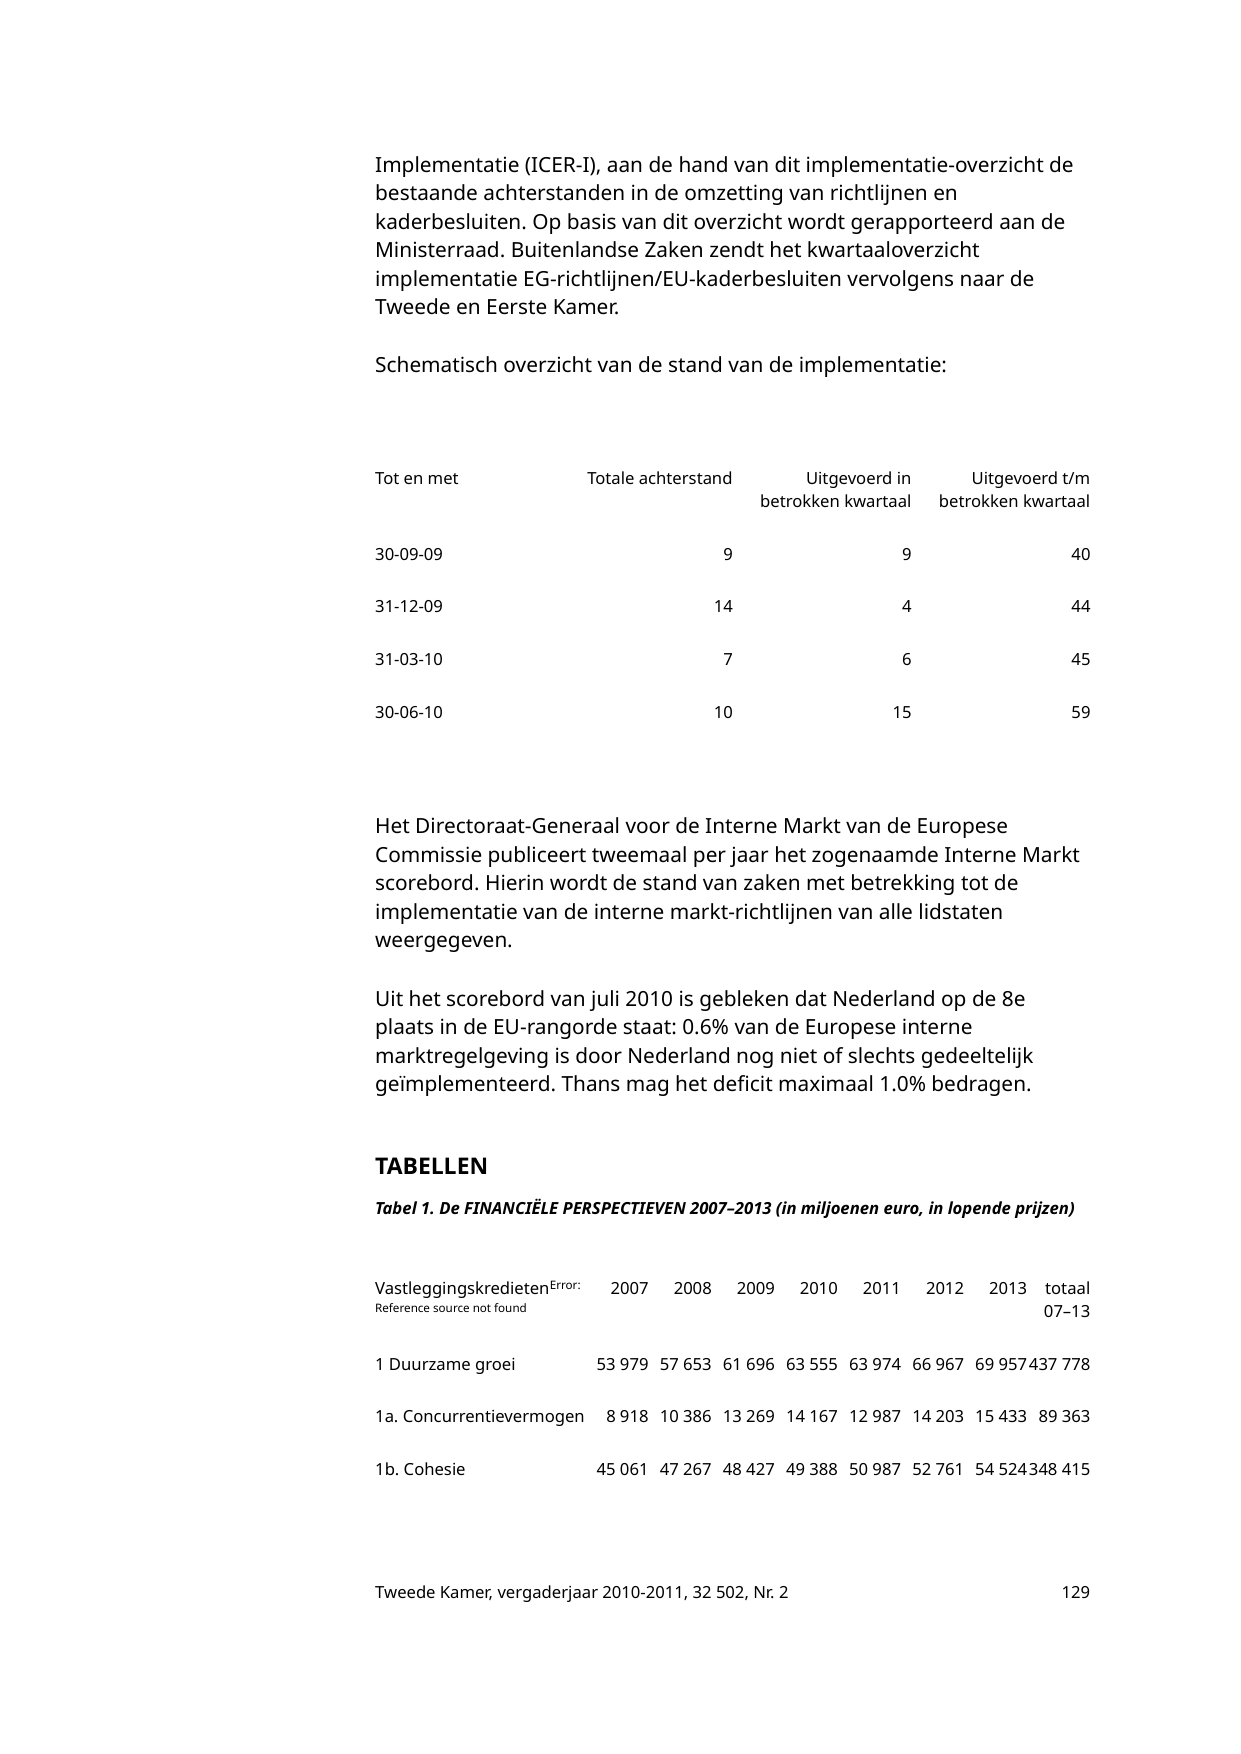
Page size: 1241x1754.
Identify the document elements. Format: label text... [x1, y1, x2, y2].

table_header 2011 [838, 1277, 901, 1352]
table_cell 66 967 [901, 1353, 964, 1405]
table_cell 6 [733, 648, 911, 701]
table_header 2010 [775, 1277, 838, 1352]
table_cell 57 653 [648, 1353, 711, 1405]
table_cell 89 363 [1027, 1405, 1090, 1458]
table_cell 54 524 [964, 1458, 1027, 1511]
table_header Vastleggingskredieten1 [375, 1277, 585, 1352]
subtitle TABELLEN [375, 1150, 1090, 1181]
table_header Uitgevoerd in betrokken kwartaal [733, 467, 911, 542]
table_cell 49 388 [775, 1458, 838, 1511]
table_cell 8 918 [585, 1405, 648, 1458]
table_cell 14 203 [901, 1405, 964, 1458]
table_cell 13 269 [711, 1405, 774, 1458]
table_cell 30-06-10 [375, 701, 554, 753]
table_cell 59 [911, 701, 1090, 753]
text Het Directoraat-Generaal voor de Interne Markt van de Europese Commissie publiceert tweemaal per jaar het zogenaamde Interne Markt scorebord. Hierin wordt de stand van zaken met betrekking tot de implementatie van de interne markt-richtlijnen van alle lidstaten weergegeven. [375, 812, 1090, 954]
text Implementatie (ICER-I), aan de hand van dit implementatie-overzicht de bestaande achterstanden in de omzetting van richtlijnen en kaderbesluiten. Op basis van dit overzicht wordt gerapporteerd aan de Ministerraad. Buitenlandse Zaken zendt het kwartaaloverzicht implementatie EG-richtlijnen/EU-kaderbesluiten vervolgens naar de Tweede en Eerste Kamer. [375, 150, 1090, 321]
table_cell 9 [733, 543, 911, 595]
table_cell 44 [911, 595, 1090, 648]
table_cell 1 Duurzame groei [375, 1353, 585, 1405]
table_cell 437 778 [1027, 1353, 1090, 1405]
table_cell 31-12-09 [375, 595, 554, 648]
table_cell 14 167 [775, 1405, 838, 1458]
table_header totaal 07–13 [1027, 1277, 1090, 1352]
table_cell 10 386 [648, 1405, 711, 1458]
table_cell 348 415 [1027, 1458, 1090, 1511]
text Tabel 1. De FINANCIËLE PERSPECTIEVEN 2007–2013 (in miljoenen euro, in lopende prijzen) [375, 1196, 1090, 1219]
table_header Tot en met [375, 467, 554, 542]
table_cell 61 696 [711, 1353, 774, 1405]
table_cell 14 [554, 595, 732, 648]
table_cell 7 [554, 648, 732, 701]
table_cell 4 [733, 595, 911, 648]
table_cell 48 427 [711, 1458, 774, 1511]
table_cell 52 761 [901, 1458, 964, 1511]
table_header Uitgevoerd t/m betrokken kwartaal [911, 467, 1090, 542]
table_cell 63 974 [838, 1353, 901, 1405]
table_cell 69 957 [964, 1353, 1027, 1405]
table_cell 63 555 [775, 1353, 838, 1405]
table_cell 45 [911, 648, 1090, 701]
table_cell 53 979 [585, 1353, 648, 1405]
text Uit het scorebord van juli 2010 is gebleken dat Nederland op de 8e plaats in de EU-rangorde staat: 0.6% van de Europese interne marktregelgeving is door Nederland nog niet of slechts gedeeltelijk geïmplementeerd. Thans mag het deficit maximaal 1.0% bedragen. [375, 984, 1090, 1098]
table_header 2012 [901, 1277, 964, 1352]
table_cell 45 061 [585, 1458, 648, 1511]
table_header 2013 [964, 1277, 1027, 1352]
table_cell 1a. Concurrentievermogen [375, 1405, 585, 1458]
table_cell 12 987 [838, 1405, 901, 1458]
table_cell 9 [554, 543, 732, 595]
table_header 2009 [711, 1277, 774, 1352]
table_cell 1b. Cohesie [375, 1458, 585, 1511]
text Schematisch overzicht van de stand van de implementatie: [375, 351, 1090, 379]
table_cell 40 [911, 543, 1090, 595]
table_header Totale achterstand [554, 467, 732, 542]
table_header 2007 [585, 1277, 648, 1352]
table_cell 47 267 [648, 1458, 711, 1511]
table_cell 30-09-09 [375, 543, 554, 595]
table_cell 50 987 [838, 1458, 901, 1511]
table_cell 10 [554, 701, 732, 753]
table_header 2008 [648, 1277, 711, 1352]
table_cell 15 433 [964, 1405, 1027, 1458]
table_cell 31-03-10 [375, 648, 554, 701]
table_cell 15 [733, 701, 911, 753]
